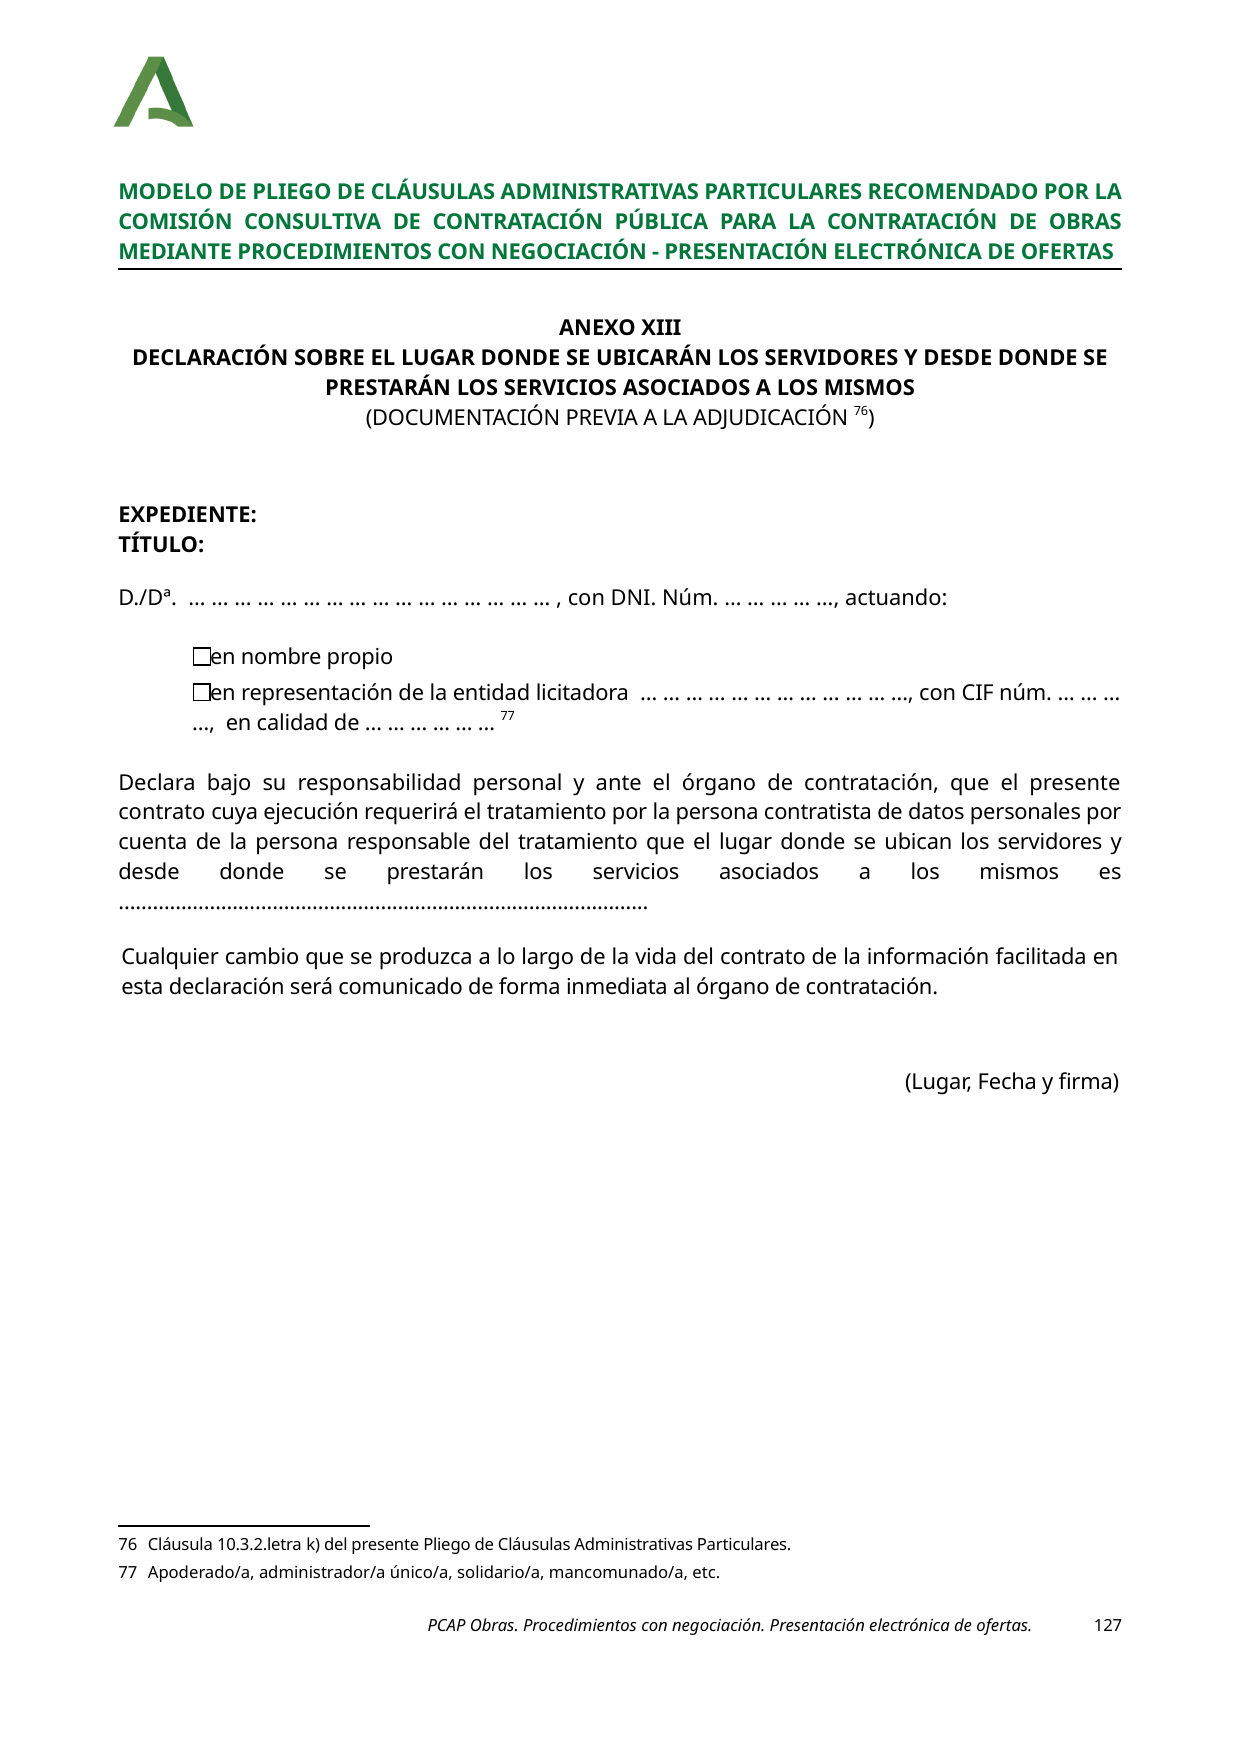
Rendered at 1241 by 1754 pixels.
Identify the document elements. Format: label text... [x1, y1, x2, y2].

text Declara bajo su responsabilidad personal y ante el órgano de contratación, que el presente contrato cuya ejecución requerirá el tratamiento por la persona contratista de datos personales por cuenta de la persona responsable del tratamiento que el lugar donde se ubican los servidores y desde donde se prestarán los servicios asociados a los mismos es ………………………………………………………………………………... [118, 767, 1122, 916]
picture [109, 52, 198, 131]
text TÍTULO: [118, 529, 1122, 559]
text EXPEDIENTE: [118, 499, 1122, 529]
text (DOCUMENTACIÓN PREVIA A LA ADJUDICACIÓN ) [118, 402, 1122, 431]
text MODELO DE PLIEGO DE CLÁUSULAS ADMINISTRATIVAS PARTICULARES RECOMENDADO POR LA COMISIÓN CONSULTIVA DE CONTRATACIÓN PÚBLICA PARA LA CONTRATACIÓN DE OBRAS MEDIANTE PROCEDIMIENTOS CON NEGOCIACIÓN - PRESENTACIÓN ELECTRÓNICA DE OFERTAS [118, 176, 1122, 268]
text DECLARACIÓN SOBRE EL LUGAR DONDE SE UBICARÁN LOS SERVIDORES Y DESDE DONDE SE PRESTARÁN LOS SERVICIOS ASOCIADOS A LOS MISMOS [118, 342, 1122, 402]
text D./Dª. … … … … … … … … … … … … … … … … , con DNI. Núm. … … … … …, actuando: [118, 582, 1122, 612]
text en nombre propio [192, 641, 1122, 671]
text ANEXO XIII [118, 312, 1122, 342]
text Cláusula 10.3.2.letra k) del presente Pliego de Cláusulas Administrativas Particulares. [118, 1532, 1122, 1555]
text Cualquier cambio que se produzca a lo largo de la vida del contrato de la información facilitada en esta declaración será comunicado de forma inmediata al órgano de contratación. [118, 941, 1122, 1001]
text (Lugar, Fecha y firma) [118, 1063, 1122, 1096]
text Apoderado/a, administrador/a único/a, solidario/a, mancomunado/a, etc. [118, 1561, 1122, 1584]
text en representación de la entidad licitadora … … … … … … … … … … … …, con CIF núm. … … … …, en calidad de … … … … … … [192, 677, 1122, 737]
